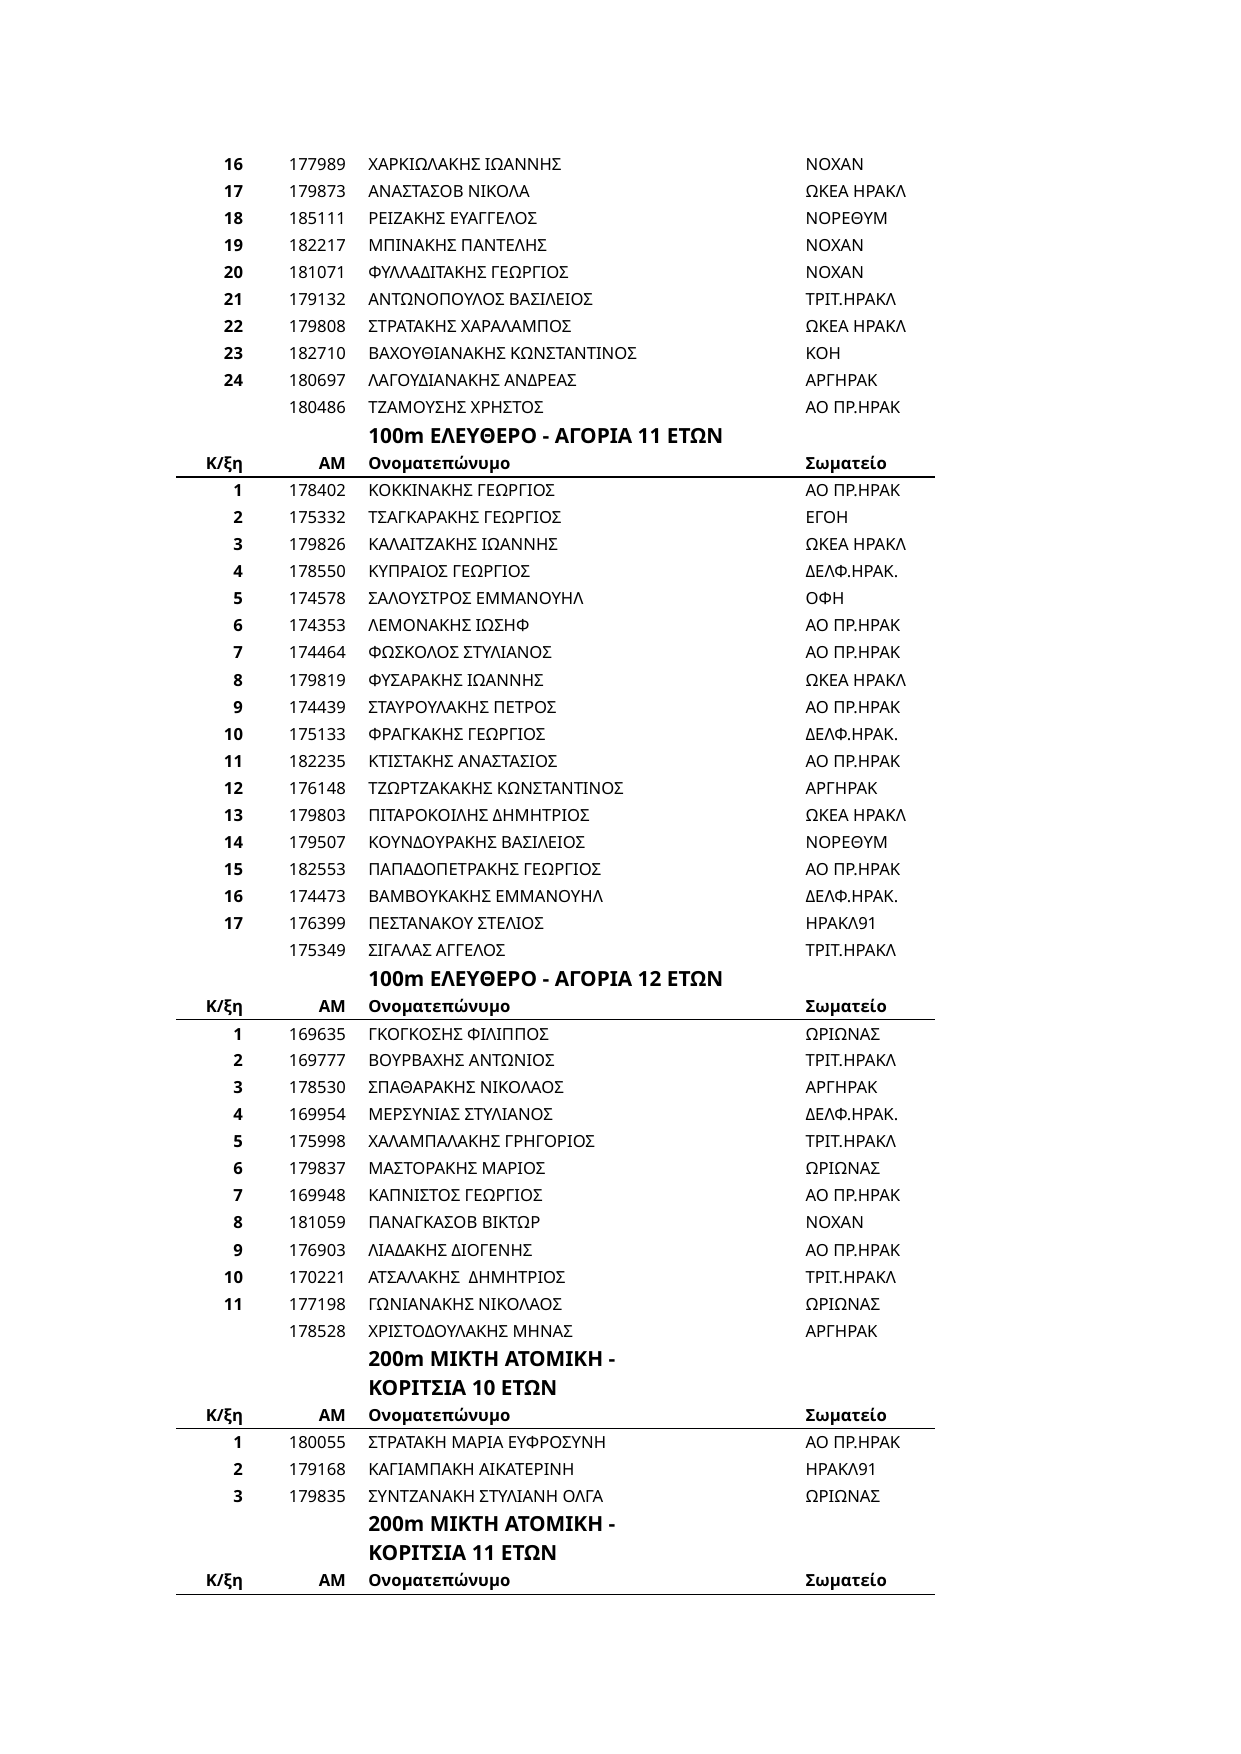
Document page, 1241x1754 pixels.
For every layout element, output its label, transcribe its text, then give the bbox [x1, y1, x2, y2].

table_cell ΓΚΟΓΚΟΣΗΣ ΦΙΛΙΠΠΟΣ [357, 1020, 794, 1046]
table_cell ΜΕΡΣΥΝΙΑΣ ΣΤΥΛΙΑΝΟΣ [357, 1101, 794, 1128]
table_cell ΑΟ ΠΡ.ΗΡΑΚ [794, 394, 934, 421]
table_cell 179803 [254, 801, 357, 828]
table_cell Κ/ξη [176, 1566, 254, 1593]
table_cell 200m ΜΙΚΤΗ ΑΤΟΜΙΚΗ - ΚΟΡΙΤΣΙΑ 11 ΕΤΩΝ [357, 1510, 676, 1566]
table_cell ΜΠΙΝΑΚΗΣ ΠΑΝΤΕΛΗΣ [357, 231, 794, 258]
table_cell 4 [176, 558, 254, 585]
table_cell ΤΡΙΤ.ΗΡΑΚΛ [794, 937, 934, 964]
table_cell [254, 421, 357, 449]
table_cell ΚΑΛΑΙΤΖΑΚΗΣ ΙΩΑΝΝΗΣ [357, 531, 794, 558]
table_cell 200m ΜΙΚΤΗ ΑΤΟΜΙΚΗ - ΚΟΡΙΤΣΙΑ 10 ΕΤΩΝ [357, 1344, 676, 1401]
table_cell 1 [176, 1020, 254, 1046]
table_cell 7 [176, 639, 254, 666]
table_cell 181059 [254, 1209, 357, 1236]
table_cell [176, 1317, 254, 1344]
table_cell 169635 [254, 1020, 357, 1046]
table_cell 179873 [254, 177, 357, 204]
table_cell ΦΩΣΚΟΛΟΣ ΣΤΥΛΙΑΝΟΣ [357, 639, 794, 666]
table_cell 10 [176, 1263, 254, 1290]
table_cell 6 [176, 1155, 254, 1182]
table_cell ΑΟ ΠΡ.ΗΡΑΚ [794, 1429, 934, 1455]
table_cell ΝΟΧΑΝ [794, 258, 934, 285]
table_cell Σωματείο [794, 449, 934, 476]
table_cell Σωματείο [794, 992, 934, 1019]
table_cell ΩΚΕΑ ΗΡΑΚΛ [794, 313, 934, 339]
table_cell ΑΟ ΠΡ.ΗΡΑΚ [794, 693, 934, 720]
table_cell ΑΜ [254, 449, 357, 476]
table_cell 180055 [254, 1429, 357, 1455]
table_cell 2 [176, 1046, 254, 1073]
table_cell ΠΕΣΤΑΝΑΚΟΥ ΣΤΕΛΙΟΣ [357, 910, 794, 937]
table_cell ΠΑΠΑΔΟΠΕΤΡΑΚΗΣ ΓΕΩΡΓΙΟΣ [357, 856, 794, 883]
table_cell ΔΕΛΦ.ΗΡΑΚ. [794, 1101, 934, 1128]
table_cell 169777 [254, 1046, 357, 1073]
table_cell ΤΖΩΡΤΖΑΚΑΚΗΣ ΚΩΝΣΤΑΝΤΙΝΟΣ [357, 774, 794, 801]
table_cell ΩΡΙΩΝΑΣ [794, 1290, 934, 1317]
table_cell ΗΡΑΚΛ91 [794, 1455, 934, 1482]
table_cell 178550 [254, 558, 357, 585]
table_cell ΔΕΛΦ.ΗΡΑΚ. [794, 720, 934, 747]
table_cell 179819 [254, 666, 357, 693]
table_cell ΣΤΡΑΤΑΚΗ ΜΑΡΙΑ ΕΥΦΡΟΣΥΝΗ [357, 1429, 794, 1455]
table_cell ΛΕΜΟΝΑΚΗΣ ΙΩΣΗΦ [357, 612, 794, 639]
table_cell 23 [176, 340, 254, 367]
table_cell 100m ΕΛΕΥΘΕΡΟ - ΑΓΟΡΙΑ 11 ΕΤΩΝ [357, 421, 934, 449]
table_cell 5 [176, 1128, 254, 1155]
table_cell 15 [176, 856, 254, 883]
table_cell 179808 [254, 313, 357, 339]
table_cell 3 [176, 531, 254, 558]
table_cell 181071 [254, 258, 357, 285]
table_cell [176, 421, 254, 449]
table_cell ΑΡΓΗΡΑΚ [794, 774, 934, 801]
table_cell 169954 [254, 1101, 357, 1128]
table_cell 20 [176, 258, 254, 285]
table_cell 178402 [254, 478, 357, 503]
table_cell Ονοματεπώνυμο [357, 449, 794, 476]
table_cell 182553 [254, 856, 357, 883]
table_cell 179507 [254, 829, 357, 856]
table_cell ΩΚΕΑ ΗΡΑΚΛ [794, 531, 934, 558]
table_cell Σωματείο [794, 1566, 934, 1593]
table_cell 3 [176, 1074, 254, 1101]
table_cell ΤΡΙΤ.ΗΡΑΚΛ [794, 1046, 934, 1073]
table_cell 18 [176, 204, 254, 231]
table_cell 175332 [254, 504, 357, 531]
table_cell ΩΡΙΩΝΑΣ [794, 1155, 934, 1182]
table_cell ΩΡΙΩΝΑΣ [794, 1020, 934, 1046]
table_cell 182217 [254, 231, 357, 258]
table_cell ΦΡΑΓΚΑΚΗΣ ΓΕΩΡΓΙΟΣ [357, 720, 794, 747]
table_cell [254, 1510, 357, 1566]
table_cell ΔΕΛΦ.ΗΡΑΚ. [794, 558, 934, 585]
table_cell ΕΓΟΗ [794, 504, 934, 531]
table_cell ΒΑΧΟΥΘΙΑΝΑΚΗΣ ΚΩΝΣΤΑΝΤΙΝΟΣ [357, 340, 794, 367]
table_cell ΑΜ [254, 1401, 357, 1428]
table_cell 177198 [254, 1290, 357, 1317]
table_cell ΒΟΥΡΒΑΧΗΣ ΑΝΤΩΝΙΟΣ [357, 1046, 794, 1073]
table_cell ΚΥΠΡΑΙΟΣ ΓΕΩΡΓΙΟΣ [357, 558, 794, 585]
table_cell 100m ΕΛΕΥΘΕΡΟ - ΑΓΟΡΙΑ 12 ΕΤΩΝ [357, 964, 934, 992]
table_cell 17 [176, 910, 254, 937]
table_cell ΑΟ ΠΡ.ΗΡΑΚ [794, 1236, 934, 1263]
table_cell 10 [176, 720, 254, 747]
table_cell ΑΟ ΠΡ.ΗΡΑΚ [794, 747, 934, 774]
table_cell ΑΡΓΗΡΑΚ [794, 1317, 934, 1344]
table_cell ΤΡΙΤ.ΗΡΑΚΛ [794, 1128, 934, 1155]
table_cell 185111 [254, 204, 357, 231]
table_cell ΧΑΡΚΙΩΛΑΚΗΣ ΙΩΑΝΝΗΣ [357, 150, 794, 177]
table_cell 1 [176, 1429, 254, 1455]
table_cell Σωματείο [794, 1401, 934, 1428]
table_cell 176399 [254, 910, 357, 937]
table_cell 179826 [254, 531, 357, 558]
table_cell ΝΟΧΑΝ [794, 231, 934, 258]
table_cell 16 [176, 150, 254, 177]
table_cell ΩΚΕΑ ΗΡΑΚΛ [794, 666, 934, 693]
table_cell 178530 [254, 1074, 357, 1101]
table_cell ΣΠΑΘΑΡΑΚΗΣ ΝΙΚΟΛΑΟΣ [357, 1074, 794, 1101]
table_cell ΦΥΣΑΡΑΚΗΣ ΙΩΑΝΝΗΣ [357, 666, 794, 693]
table_cell 174578 [254, 585, 357, 612]
table_cell 177989 [254, 150, 357, 177]
table_cell ΟΦΗ [794, 585, 934, 612]
table_cell 175998 [254, 1128, 357, 1155]
table_cell ΤΖΑΜΟΥΣΗΣ ΧΡΗΣΤΟΣ [357, 394, 794, 421]
table_cell [176, 937, 254, 964]
table_cell 169948 [254, 1182, 357, 1209]
table_cell ΣΑΛΟΥΣΤΡΟΣ ΕΜΜΑΝΟΥΗΛ [357, 585, 794, 612]
table_cell 9 [176, 693, 254, 720]
table_cell 174439 [254, 693, 357, 720]
table_cell 14 [176, 829, 254, 856]
table_cell 6 [176, 612, 254, 639]
table_cell ΑΤΣΑΛΑΚΗΣ ΔΗΜΗΤΡΙΟΣ [357, 1263, 794, 1290]
table_cell 170221 [254, 1263, 357, 1290]
table_cell [176, 1344, 254, 1401]
table_cell Ονοματεπώνυμο [357, 992, 794, 1019]
table_cell 180697 [254, 367, 357, 394]
table_cell 182710 [254, 340, 357, 367]
table_cell ΛΙΑΔΑΚΗΣ ΔΙΟΓΕΝΗΣ [357, 1236, 794, 1263]
table_cell 179835 [254, 1483, 357, 1509]
table_cell 2 [176, 1455, 254, 1482]
table_cell ΑΟ ΠΡ.ΗΡΑΚ [794, 1182, 934, 1209]
table_cell ΝΟΧΑΝ [794, 1209, 934, 1236]
table_cell Ονοματεπώνυμο [357, 1401, 794, 1428]
table_cell ΠΙΤΑΡΟΚΟΙΛΗΣ ΔΗΜΗΤΡΙΟΣ [357, 801, 794, 828]
table_cell 1 [176, 478, 254, 503]
table_cell 3 [176, 1483, 254, 1509]
table_cell 8 [176, 666, 254, 693]
table_cell 179837 [254, 1155, 357, 1182]
table_cell ΚΟΗ [794, 340, 934, 367]
table_cell 180486 [254, 394, 357, 421]
table_cell 174464 [254, 639, 357, 666]
table_cell 178528 [254, 1317, 357, 1344]
table_cell 8 [176, 1209, 254, 1236]
table_cell ΓΩΝΙΑΝΑΚΗΣ ΝΙΚΟΛΑΟΣ [357, 1290, 794, 1317]
table_cell ΝΟΡΕΘΥΜ [794, 829, 934, 856]
table_cell ΚΟΚΚΙΝΑΚΗΣ ΓΕΩΡΓΙΟΣ [357, 478, 794, 503]
table_cell 174353 [254, 612, 357, 639]
table_cell 175349 [254, 937, 357, 964]
table_cell ΣΥΝΤΖΑΝΑΚΗ ΣΤΥΛΙΑΝΗ ΟΛΓΑ [357, 1483, 794, 1509]
table_cell ΑΟ ΠΡ.ΗΡΑΚ [794, 639, 934, 666]
table_cell ΚΑΠΝΙΣΤΟΣ ΓΕΩΡΓΙΟΣ [357, 1182, 794, 1209]
table_cell ΑΟ ΠΡ.ΗΡΑΚ [794, 612, 934, 639]
table_cell 24 [176, 367, 254, 394]
table_cell ΩΚΕΑ ΗΡΑΚΛ [794, 801, 934, 828]
table_cell ΔΕΛΦ.ΗΡΑΚ. [794, 883, 934, 910]
table_cell 9 [176, 1236, 254, 1263]
table_cell ΑΜ [254, 992, 357, 1019]
table_cell ΩΡΙΩΝΑΣ [794, 1483, 934, 1509]
table_cell ΝΟΧΑΝ [794, 150, 934, 177]
table_cell ΧΑΛΑΜΠΑΛΑΚΗΣ ΓΡΗΓΟΡΙΟΣ [357, 1128, 794, 1155]
table_cell 4 [176, 1101, 254, 1128]
table_cell ΗΡΑΚΛ91 [794, 910, 934, 937]
table_cell ΒΑΜΒΟΥΚΑΚΗΣ ΕΜΜΑΝΟΥΗΛ [357, 883, 794, 910]
table_cell ΡΕΙΖΑΚΗΣ ΕΥΑΓΓΕΛΟΣ [357, 204, 794, 231]
table_cell ΦΥΛΛΑΔΙΤΑΚΗΣ ΓΕΩΡΓΙΟΣ [357, 258, 794, 285]
table_cell ΑΟ ΠΡ.ΗΡΑΚ [794, 856, 934, 883]
table_cell 11 [176, 747, 254, 774]
table_cell 5 [176, 585, 254, 612]
table_cell 174473 [254, 883, 357, 910]
table_cell ΚΑΓΙΑΜΠΑΚΗ ΑΙΚΑΤΕΡΙΝΗ [357, 1455, 794, 1482]
table_cell ΚΤΙΣΤΑΚΗΣ ΑΝΑΣΤΑΣΙΟΣ [357, 747, 794, 774]
table_cell 12 [176, 774, 254, 801]
table_cell 179132 [254, 285, 357, 312]
table_cell ΤΡΙΤ.ΗΡΑΚΛ [794, 285, 934, 312]
table_cell [254, 964, 357, 992]
table_cell [176, 964, 254, 992]
table_cell 175133 [254, 720, 357, 747]
table_cell ΣΤΑΥΡΟΥΛΑΚΗΣ ΠΕΤΡΟΣ [357, 693, 794, 720]
table_cell ΜΑΣΤΟΡΑΚΗΣ ΜΑΡΙΟΣ [357, 1155, 794, 1182]
table_cell Κ/ξη [176, 449, 254, 476]
table_cell ΠΑΝΑΓΚΑΣΟΒ ΒΙΚΤΩΡ [357, 1209, 794, 1236]
table_cell Κ/ξη [176, 1401, 254, 1428]
table_cell ΣΙΓΑΛΑΣ ΑΓΓΕΛΟΣ [357, 937, 794, 964]
table_cell [254, 1344, 357, 1401]
table_cell 179168 [254, 1455, 357, 1482]
table_cell [176, 1510, 254, 1566]
table_cell 11 [176, 1290, 254, 1317]
table_cell ΩΚΕΑ ΗΡΑΚΛ [794, 177, 934, 204]
table_cell ΤΡΙΤ.ΗΡΑΚΛ [794, 1263, 934, 1290]
table_cell ΑΝΤΩΝΟΠΟΥΛΟΣ ΒΑΣΙΛΕΙΟΣ [357, 285, 794, 312]
table_cell ΤΣΑΓΚΑΡΑΚΗΣ ΓΕΩΡΓΙΟΣ [357, 504, 794, 531]
table_cell 21 [176, 285, 254, 312]
table_cell [176, 394, 254, 421]
table_cell ΣΤΡΑΤΑΚΗΣ ΧΑΡΑΛΑΜΠΟΣ [357, 313, 794, 339]
table_cell 22 [176, 313, 254, 339]
table_cell ΛΑΓΟΥΔΙΑΝΑΚΗΣ ΑΝΔΡΕΑΣ [357, 367, 794, 394]
table_cell 176148 [254, 774, 357, 801]
table_cell 19 [176, 231, 254, 258]
table_cell 176903 [254, 1236, 357, 1263]
table_cell ΑΡΓΗΡΑΚ [794, 1074, 934, 1101]
table_cell ΑΝΑΣΤΑΣΟΒ ΝΙΚΟΛΑ [357, 177, 794, 204]
table_cell 16 [176, 883, 254, 910]
table_cell ΚΟΥΝΔΟΥΡΑΚΗΣ ΒΑΣΙΛΕΙΟΣ [357, 829, 794, 856]
table_cell 13 [176, 801, 254, 828]
table_cell 7 [176, 1182, 254, 1209]
table_cell Ονοματεπώνυμο [357, 1566, 794, 1593]
table_cell ΑΟ ΠΡ.ΗΡΑΚ [794, 478, 934, 503]
table_cell 2 [176, 504, 254, 531]
table_cell ΑΜ [254, 1566, 357, 1593]
table_cell ΝΟΡΕΘΥΜ [794, 204, 934, 231]
table_cell ΑΡΓΗΡΑΚ [794, 367, 934, 394]
table_cell ΧΡΙΣΤΟΔΟΥΛΑΚΗΣ ΜΗΝΑΣ [357, 1317, 794, 1344]
table_cell 182235 [254, 747, 357, 774]
table_cell Κ/ξη [176, 992, 254, 1019]
table_cell 17 [176, 177, 254, 204]
